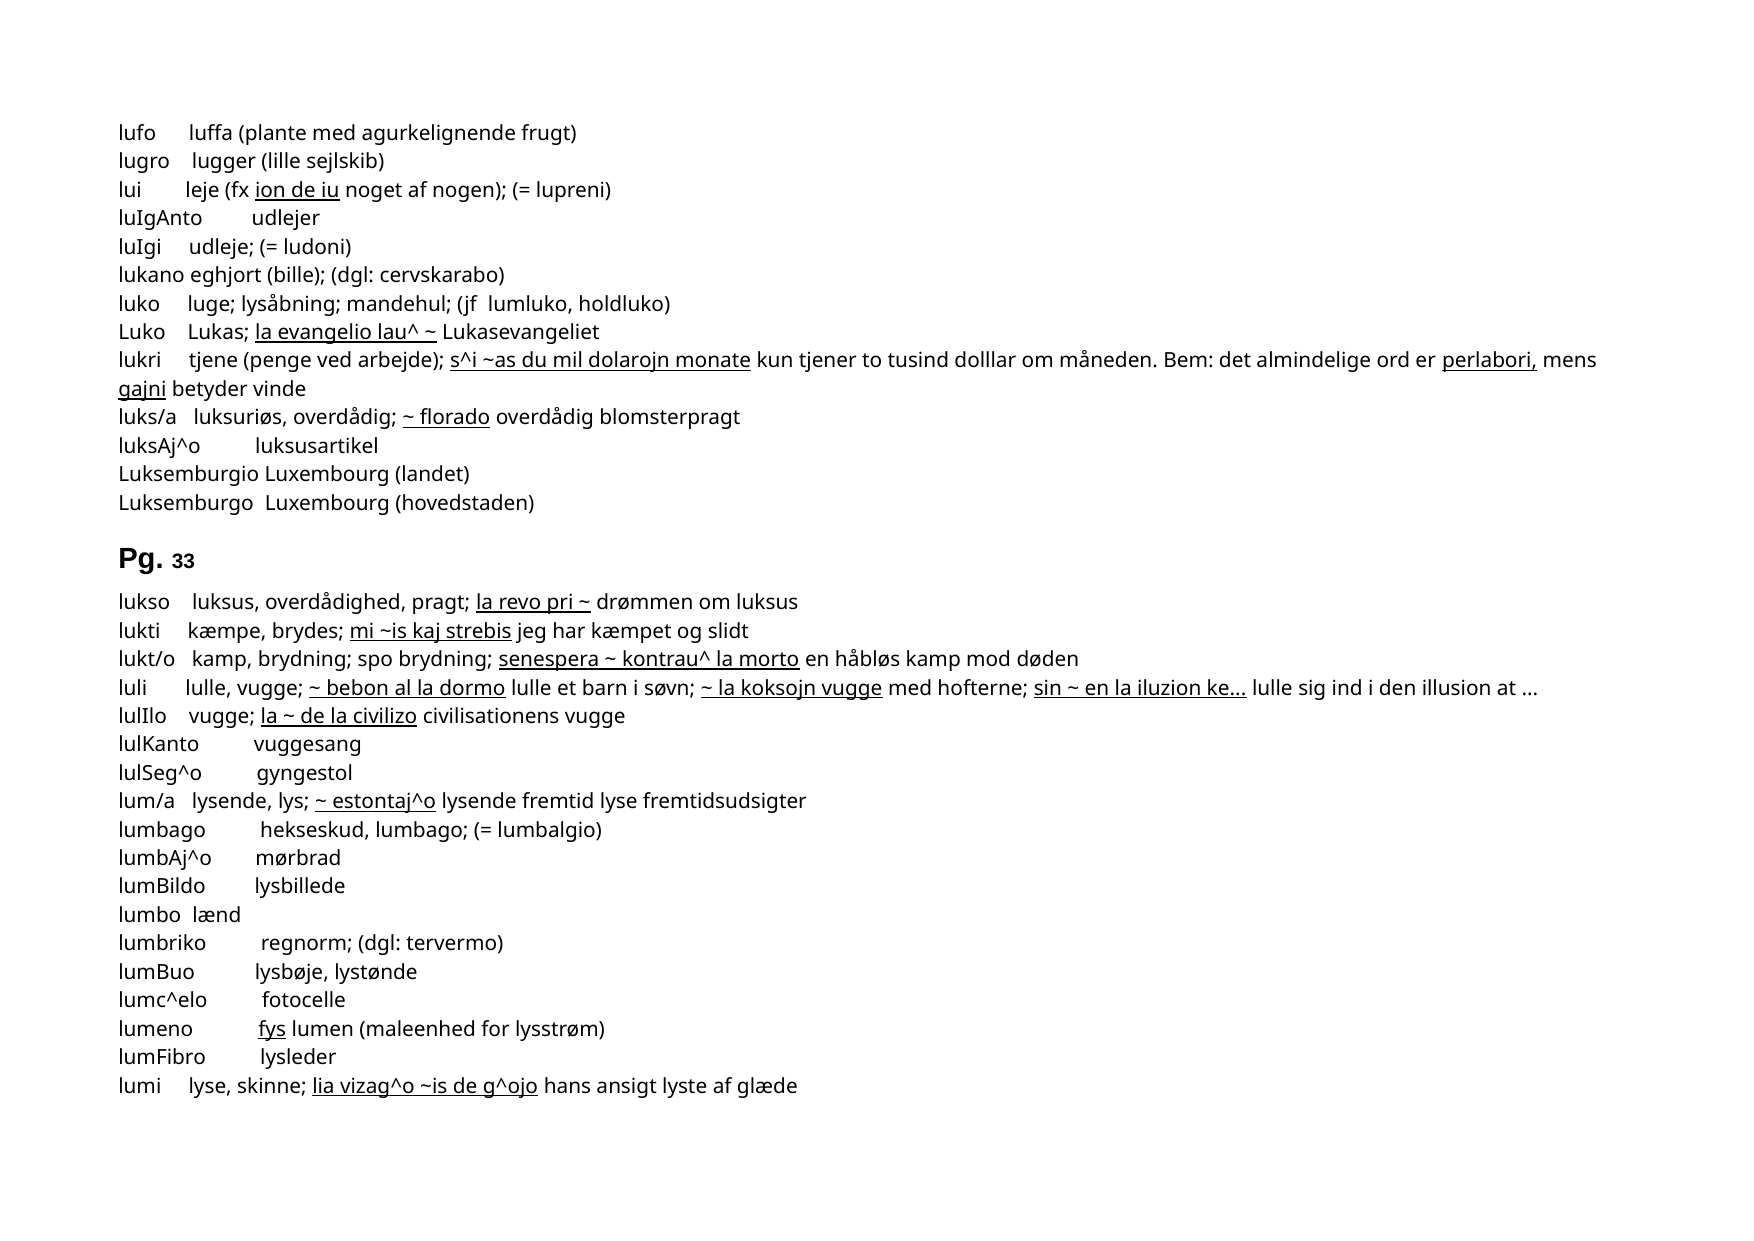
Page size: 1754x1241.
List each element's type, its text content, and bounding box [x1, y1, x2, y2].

text lulSeg^o gyngestol [118, 758, 1636, 786]
text lumBuo lysbøje, lystønde [118, 957, 1636, 985]
text lumbriko regnorm; (dgl: tervermo) [118, 928, 1636, 957]
text luIgi udleje; (= ludoni) [118, 232, 1636, 260]
text lumbo lænd [118, 900, 1636, 928]
text luko luge; lysåbning; mandehul; (jf lumluko, holdluko) [118, 289, 1636, 317]
text lukso luksus, overdådighed, pragt; la revo pri ~ drømmen om luksus [118, 587, 1636, 616]
text lulKanto vuggesang [118, 729, 1636, 758]
text luks/a luksuriøs, overdådig; ~ florado overdådig blomsterpragt [118, 402, 1636, 431]
subtitle Pg. 33 [118, 541, 1636, 575]
text lumbago hekseskud, lumbago; (= lumbalgio) [118, 815, 1636, 843]
text lukt/o kamp, brydning; spo brydning; senespera ~ kontrau^ la morto en håbløs kamp mod døden [118, 644, 1636, 673]
text Luko Lukas; la evangelio lau^ ~ Lukasevangeliet [118, 317, 1636, 346]
text lugro lugger (lille sejlskib) [118, 147, 1636, 175]
text lulIlo vugge; la ~ de la civilizo civilisationens vugge [118, 701, 1636, 729]
text lumc^elo fotocelle [118, 985, 1636, 1014]
text lumi lyse, skinne; lia vizag^o ~is de g^ojo hans ansigt lyste af glæde [118, 1071, 1636, 1099]
text lumFibro lysleder [118, 1042, 1636, 1071]
text luli lulle, vugge; ~ bebon al la dormo lulle et barn i søvn; ~ la koksojn vugge med hofterne; sin ~ en la iluzion ke... lulle sig ind i den illusion at ... [118, 673, 1636, 701]
text lufo luffa (plante med agurkelignende frugt) [118, 118, 1636, 147]
text luksAj^o luksusartikel [118, 431, 1636, 459]
text Luksemburgo Luxembourg (hovedstaden) [118, 488, 1636, 516]
text lukti kæmpe, brydes; mi ~is kaj strebis jeg har kæmpet og slidt [118, 616, 1636, 644]
text Luksemburgio Luxembourg (landet) [118, 459, 1636, 488]
text lui leje (fx ion de iu noget af nogen); (= lupreni) [118, 175, 1636, 203]
text lumeno fys lumen (maleenhed for lysstrøm) [118, 1014, 1636, 1042]
text lukri tjene (penge ved arbejde); s^i ~as du mil dolarojn monate kun tjener to tusind dolllar om måneden. Bem: det almindelige ord er perlabori, mens gajni betyder vinde [118, 346, 1636, 402]
text lukano eghjort (bille); (dgl: cervskarabo) [118, 260, 1636, 289]
text lum/a lysende, lys; ~ estontaj^o lysende fremtid lyse fremtidsudsigter [118, 786, 1636, 815]
text lumbAj^o mørbrad [118, 843, 1636, 872]
text luIgAnto udlejer [118, 203, 1636, 232]
text lumBildo lysbillede [118, 872, 1636, 900]
